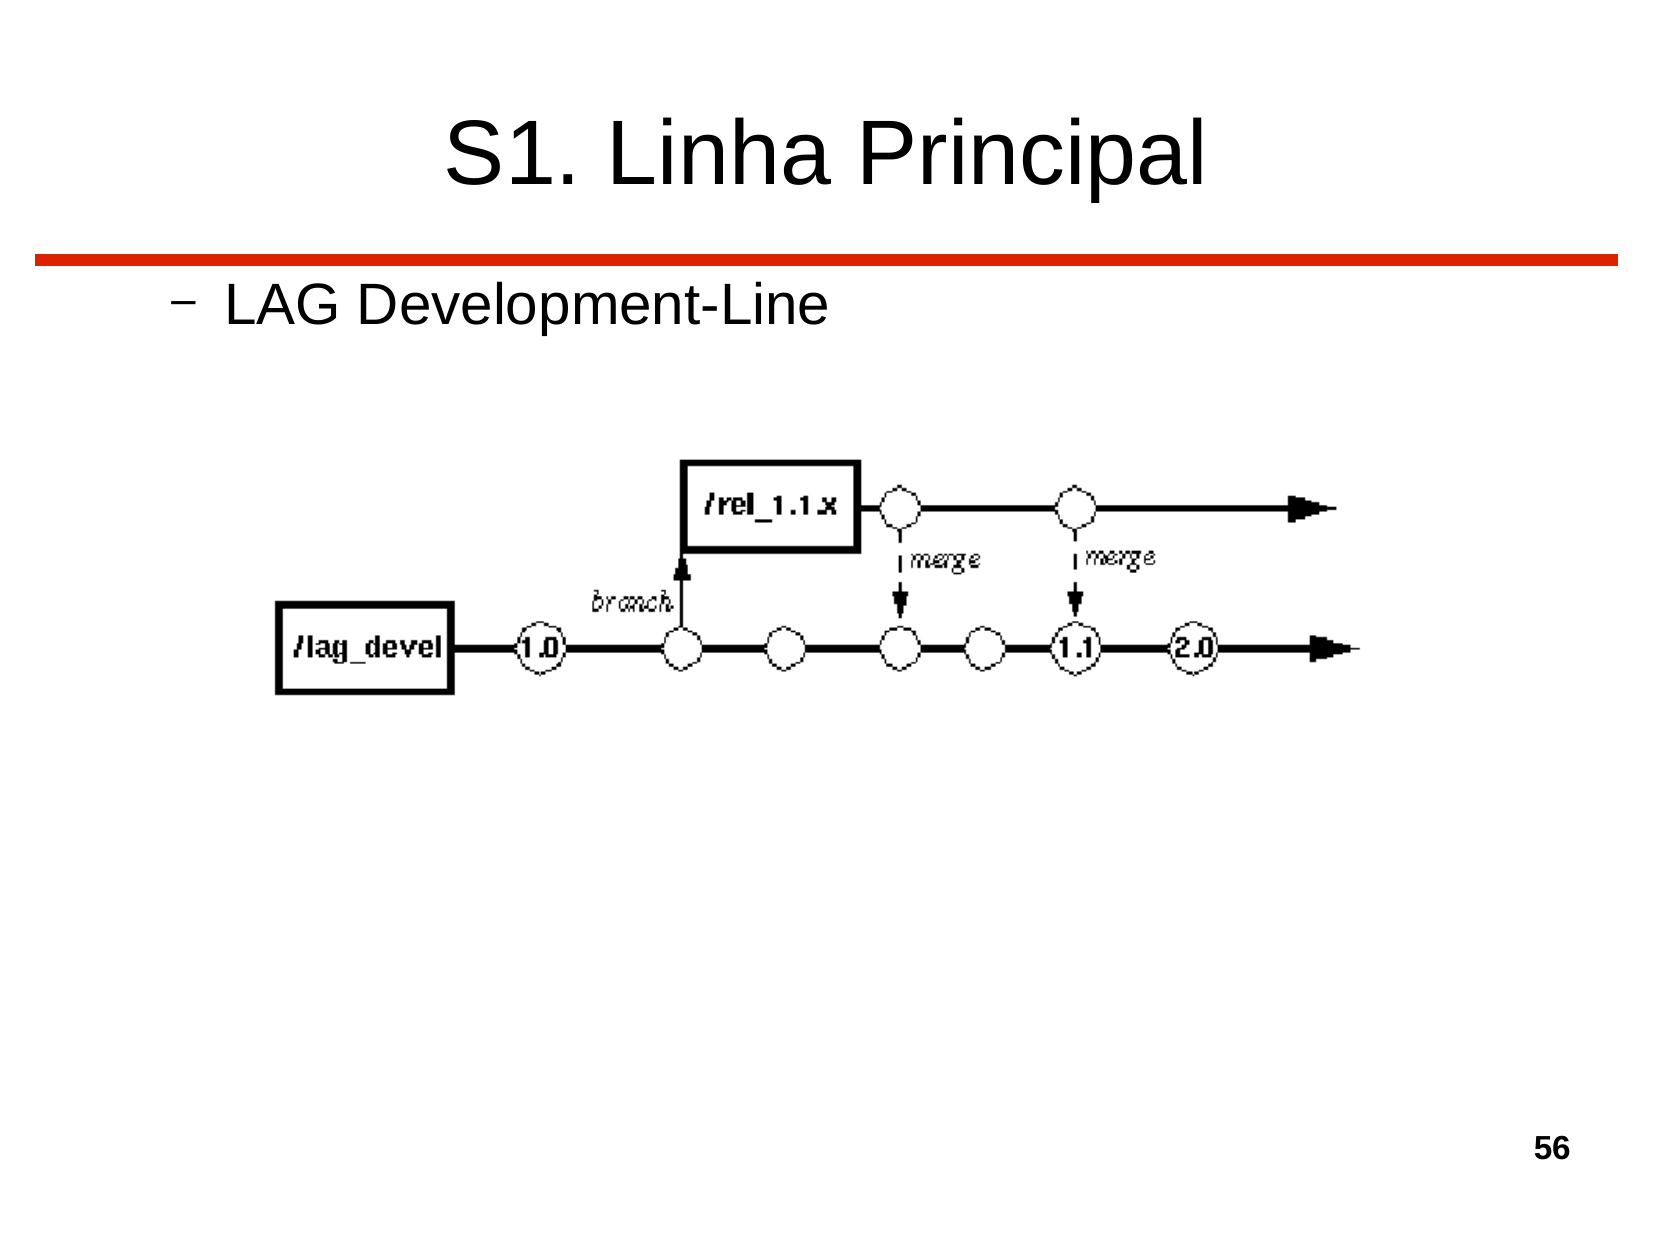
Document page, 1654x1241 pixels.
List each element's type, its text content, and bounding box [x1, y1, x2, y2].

picture [255, 413, 1382, 700]
title S1. Linha Principal [82, 49, 1571, 257]
list LAG Development-Line [82, 271, 1571, 991]
